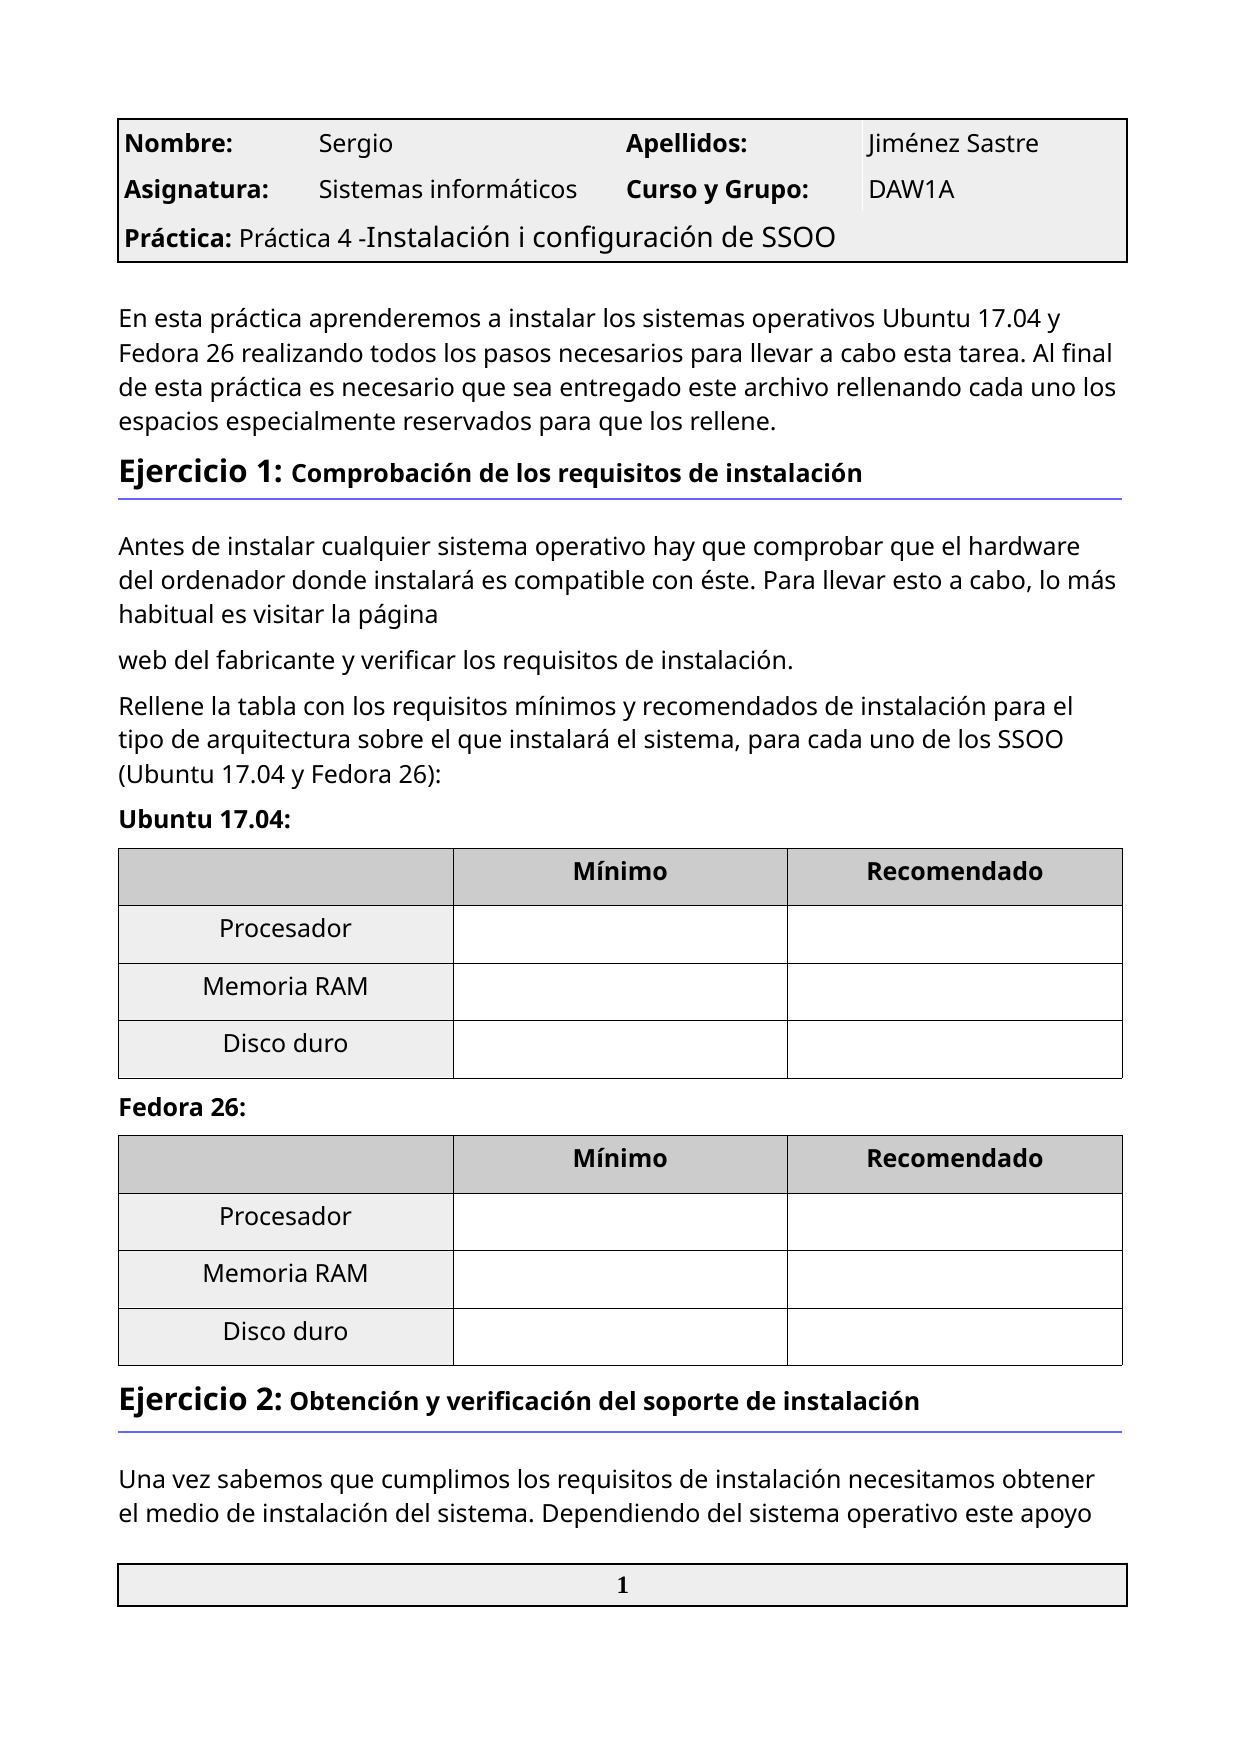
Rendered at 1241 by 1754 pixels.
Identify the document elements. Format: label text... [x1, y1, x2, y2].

table_header Recomendado [788, 849, 1122, 905]
table_cell Memoria RAM [119, 964, 453, 1020]
table_cell [454, 964, 787, 1020]
table_header [118, 1433, 1122, 1462]
text web del fabricante y verificar los requisitos de instalación. [118, 642, 1122, 676]
table_header Mínimo [454, 1136, 787, 1193]
table_cell Procesador [119, 1194, 453, 1250]
text Ejercicio 1: Comprobación de los requisitos de instalación [118, 449, 1122, 492]
table_cell [454, 1021, 787, 1077]
table_header [119, 1136, 453, 1193]
table_header [119, 849, 453, 905]
table_cell Disco duro [119, 1309, 453, 1365]
table_cell Disco duro [119, 1021, 453, 1077]
table_cell [788, 1021, 1122, 1077]
table_cell [454, 906, 787, 963]
text Antes de instalar cualquier sistema operativo hay que comprobar que el hardware del ordenador donde instalará es compatible con éste. Para llevar esto a cabo, lo más habitual es visitar la página [118, 528, 1122, 631]
table_header [118, 500, 1122, 528]
table_header Mínimo [454, 849, 787, 905]
text En esta práctica aprenderemos a instalar los sistemas operativos Ubuntu 17.04 y Fedora 26 realizando todos los pasos necesarios para llevar a cabo esta tarea. Al final de esta práctica es necesario que sea entregado este archivo rellenando cada uno los espacios especialmente reservados para que los rellene. [118, 301, 1122, 437]
table_header Recomendado [788, 1136, 1122, 1193]
table_cell Memoria RAM [119, 1251, 453, 1307]
table_cell [788, 906, 1122, 963]
text Una vez sabemos que cumplimos los requisitos de instalación necesitamos obtener el medio de instalación del sistema. Dependiendo del sistema operativo este apoyo [118, 1462, 1122, 1530]
table_cell [788, 1309, 1122, 1365]
table_cell Procesador [119, 906, 453, 963]
table_cell [454, 1194, 787, 1250]
text Fedora 26: [118, 1089, 1122, 1123]
text Ejercicio 2: Obtención y verificación del soporte de instalación [118, 1377, 1122, 1419]
table_cell [788, 1251, 1122, 1307]
table_cell [454, 1251, 787, 1307]
table_cell [454, 1309, 787, 1365]
text Ubuntu 17.04: [118, 802, 1122, 836]
table_cell [788, 1194, 1122, 1250]
text Rellene la tabla con los requisitos mínimos y recomendados de instalación para el tipo de arquitectura sobre el que instalará el sistema, para cada uno de los SSOO (Ubuntu 17.04 y Fedora 26): [118, 688, 1122, 790]
table_cell [788, 964, 1122, 1020]
